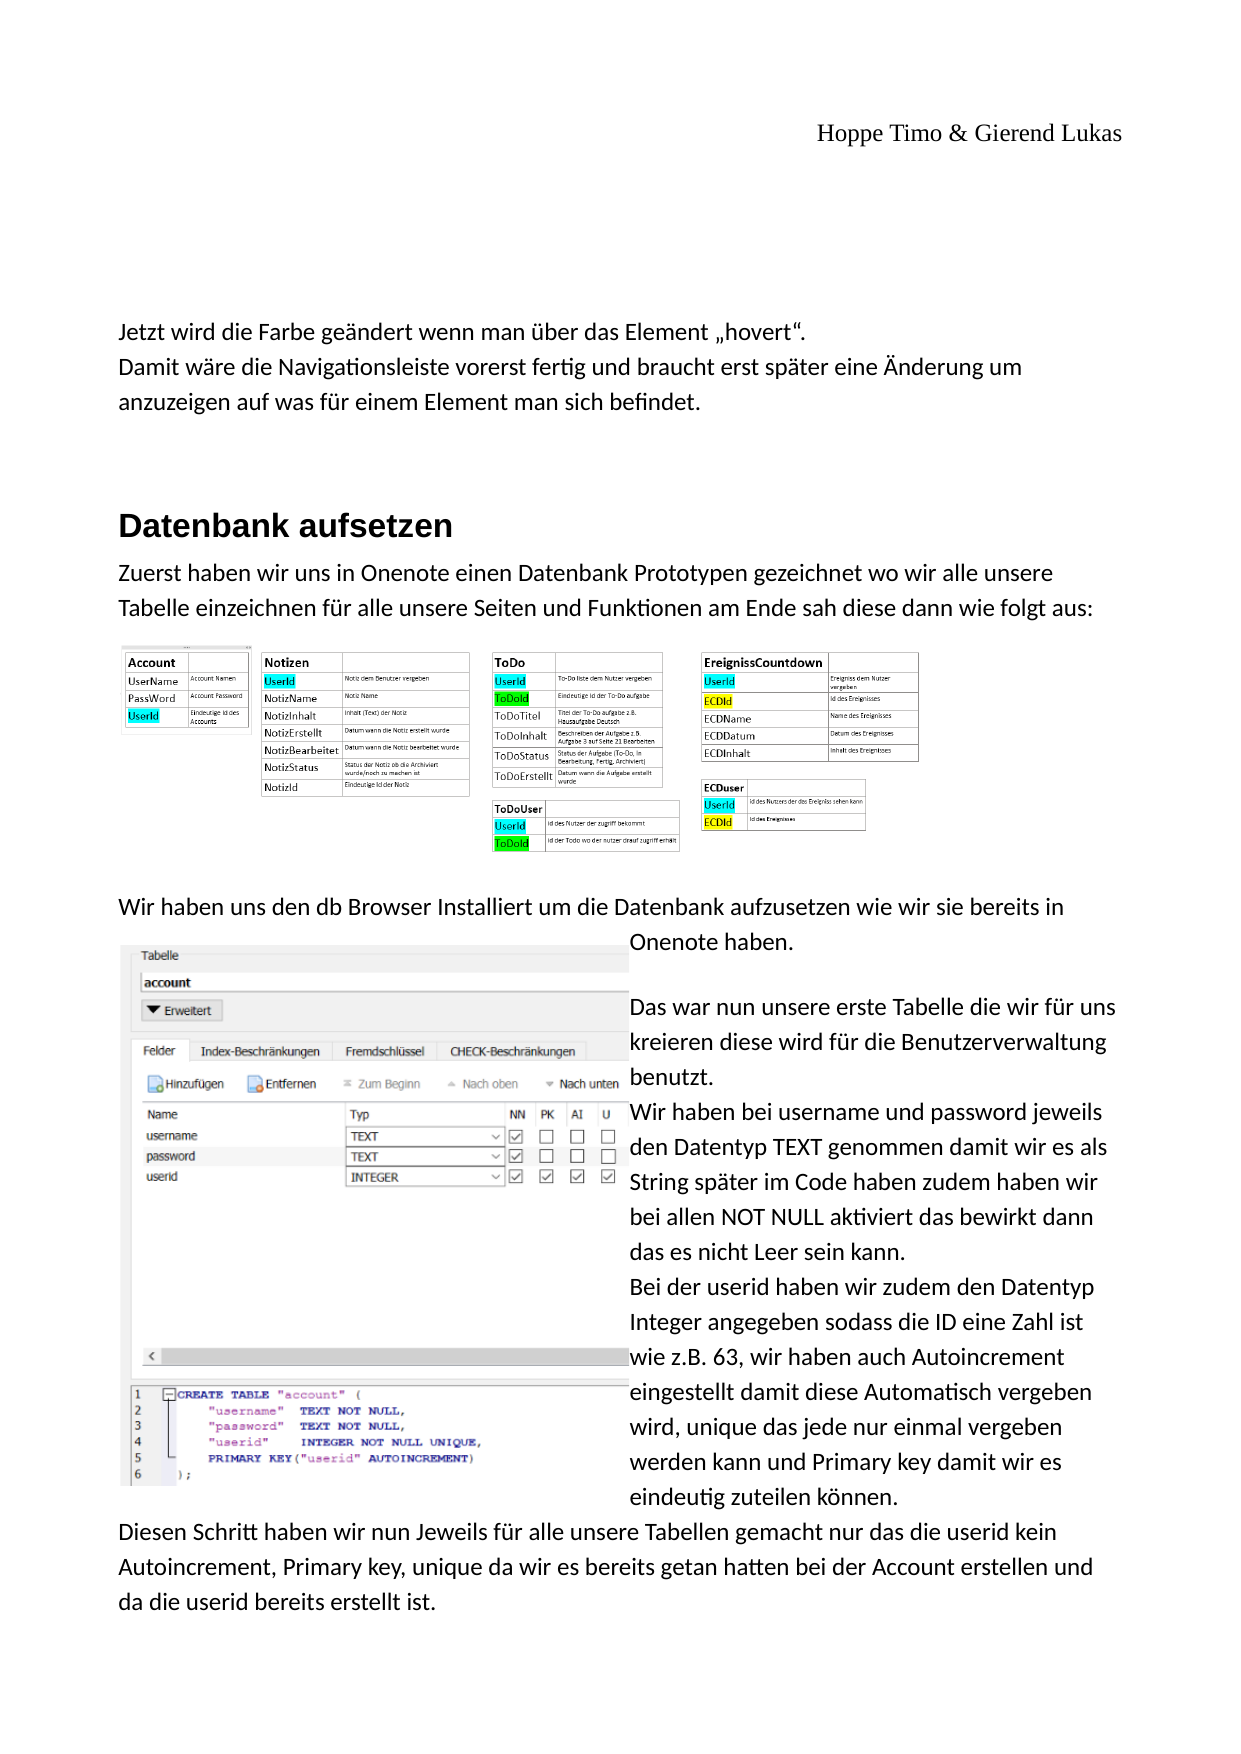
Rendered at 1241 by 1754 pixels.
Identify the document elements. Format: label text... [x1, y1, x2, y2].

subtitle Datenbank aufsetzen [118, 506, 1122, 545]
text Wir haben uns den db Browser Installiert um die Datenbank aufzusetzen wie wir sie bereits in Onenote haben. Das war nun unsere erste Tabelle die wir für uns kreieren diese wird für die Benutzerverwaltung benutzt. Wir haben bei username und password jeweils den Datentyp TEXT genommen damit wir es als String später im Code haben zudem haben wir bei allen NOT NULL aktiviert das bewirkt dann das es nicht Leer sein kann. Bei der userid haben wir zudem den Datentyp Integer angegeben sodass die ID eine Zahl ist wie z.B. 63, wir haben auch Autoincrement eingestellt damit diese Automatisch vergeben wird, unique das jede nur einmal vergeben werden kann und Primary key damit wir es eindeutig zuteilen können. Diesen Schritt haben wir nun Jeweils für alle unsere Tabellen gemacht nur das die userid kein Autoincrement, Primary key, unique da wir es bereits getan hatten bei der Account erstellen und da die userid bereits erstellt ist. [118, 642, 1122, 1617]
picture [120, 945, 630, 1486]
picture [120, 642, 947, 868]
text Zuerst haben wir uns in Onenote einen Datenbank Prototypen gezeichnet wo wir alle unsere Tabelle einzeichnen für alle unsere Seiten und Funktionen am Ende sah diese dann wie folgt aus: [118, 557, 1122, 623]
text Jetzt wird die Farbe geändert wenn man über das Element „hovert“. Damit wäre die Navigationsleiste vorerst fertig und braucht erst später eine Änderung um anzuzeigen auf was für einem Element man sich befindet. [118, 176, 1122, 417]
